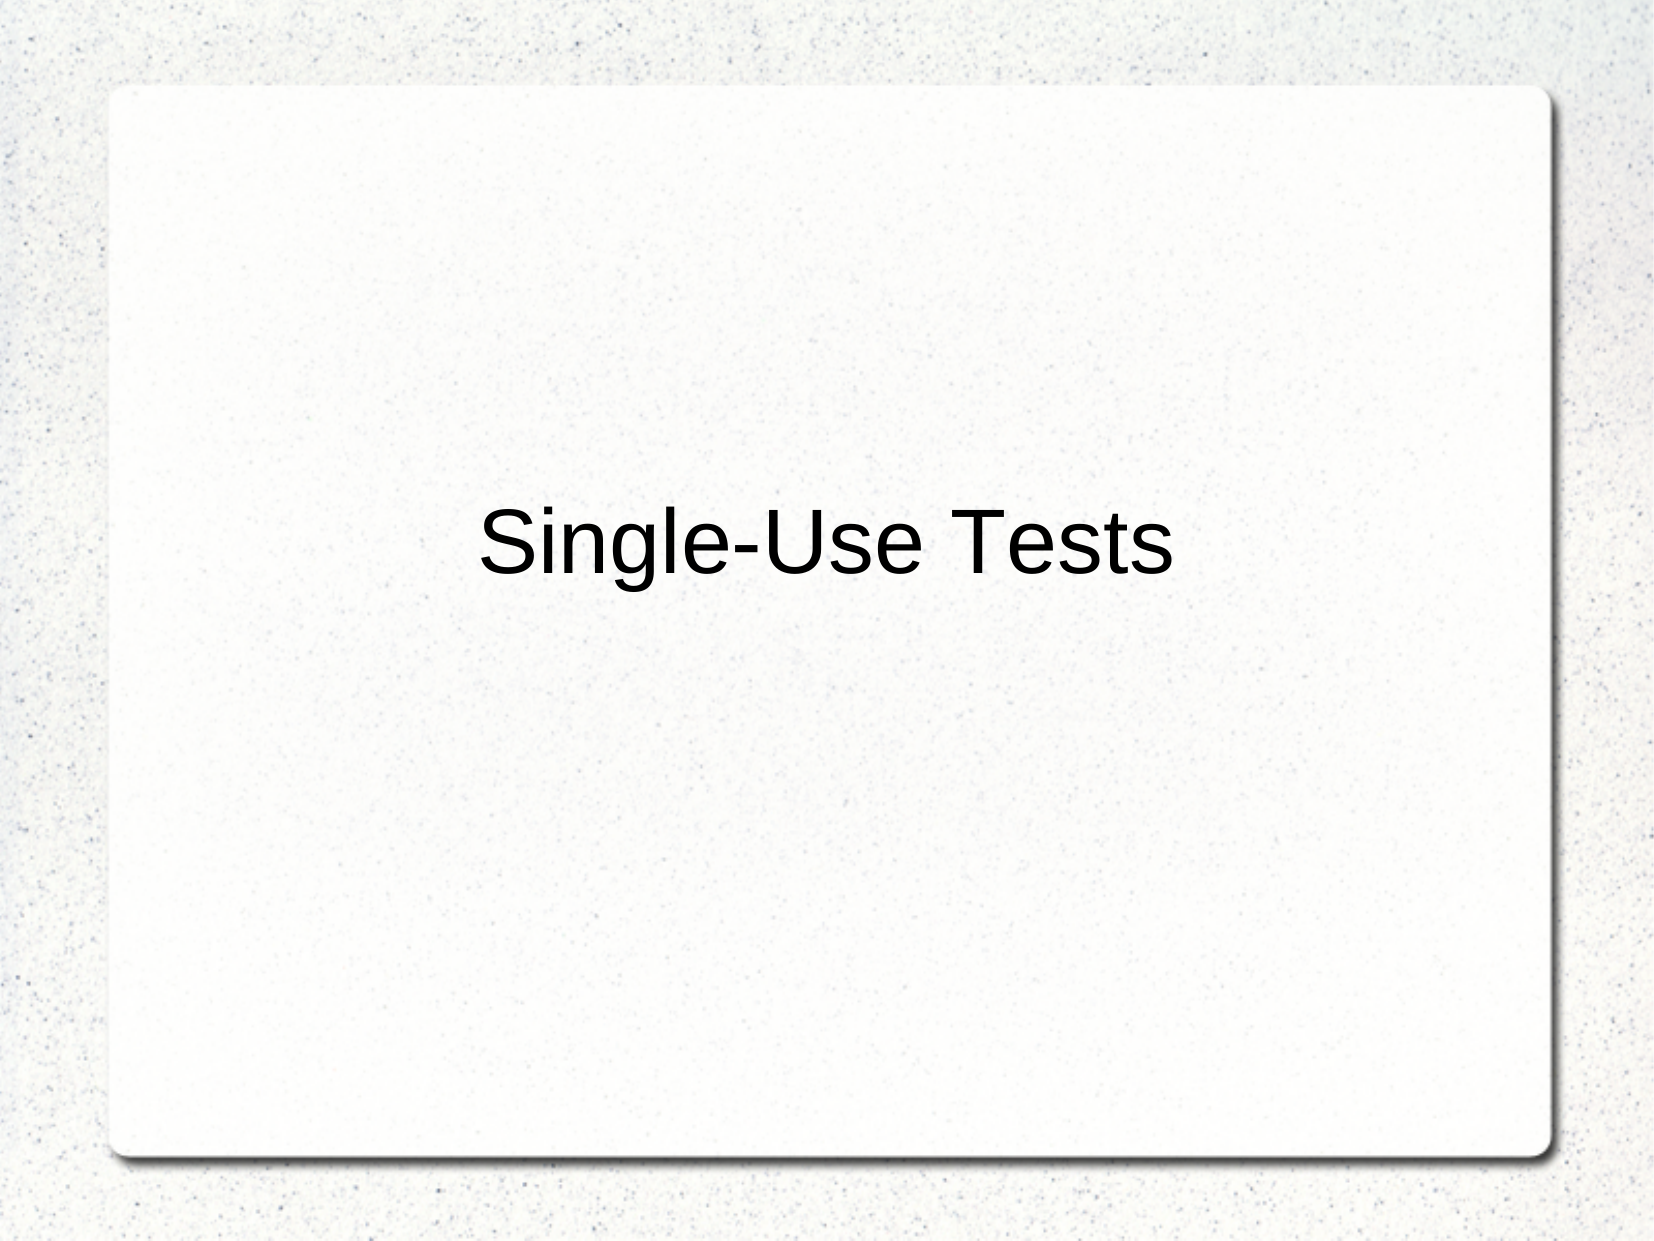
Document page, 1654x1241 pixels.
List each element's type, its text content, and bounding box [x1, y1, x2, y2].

picture [0, 0, 1654, 1241]
subtitle Single-Use Tests [118, 96, 1536, 987]
